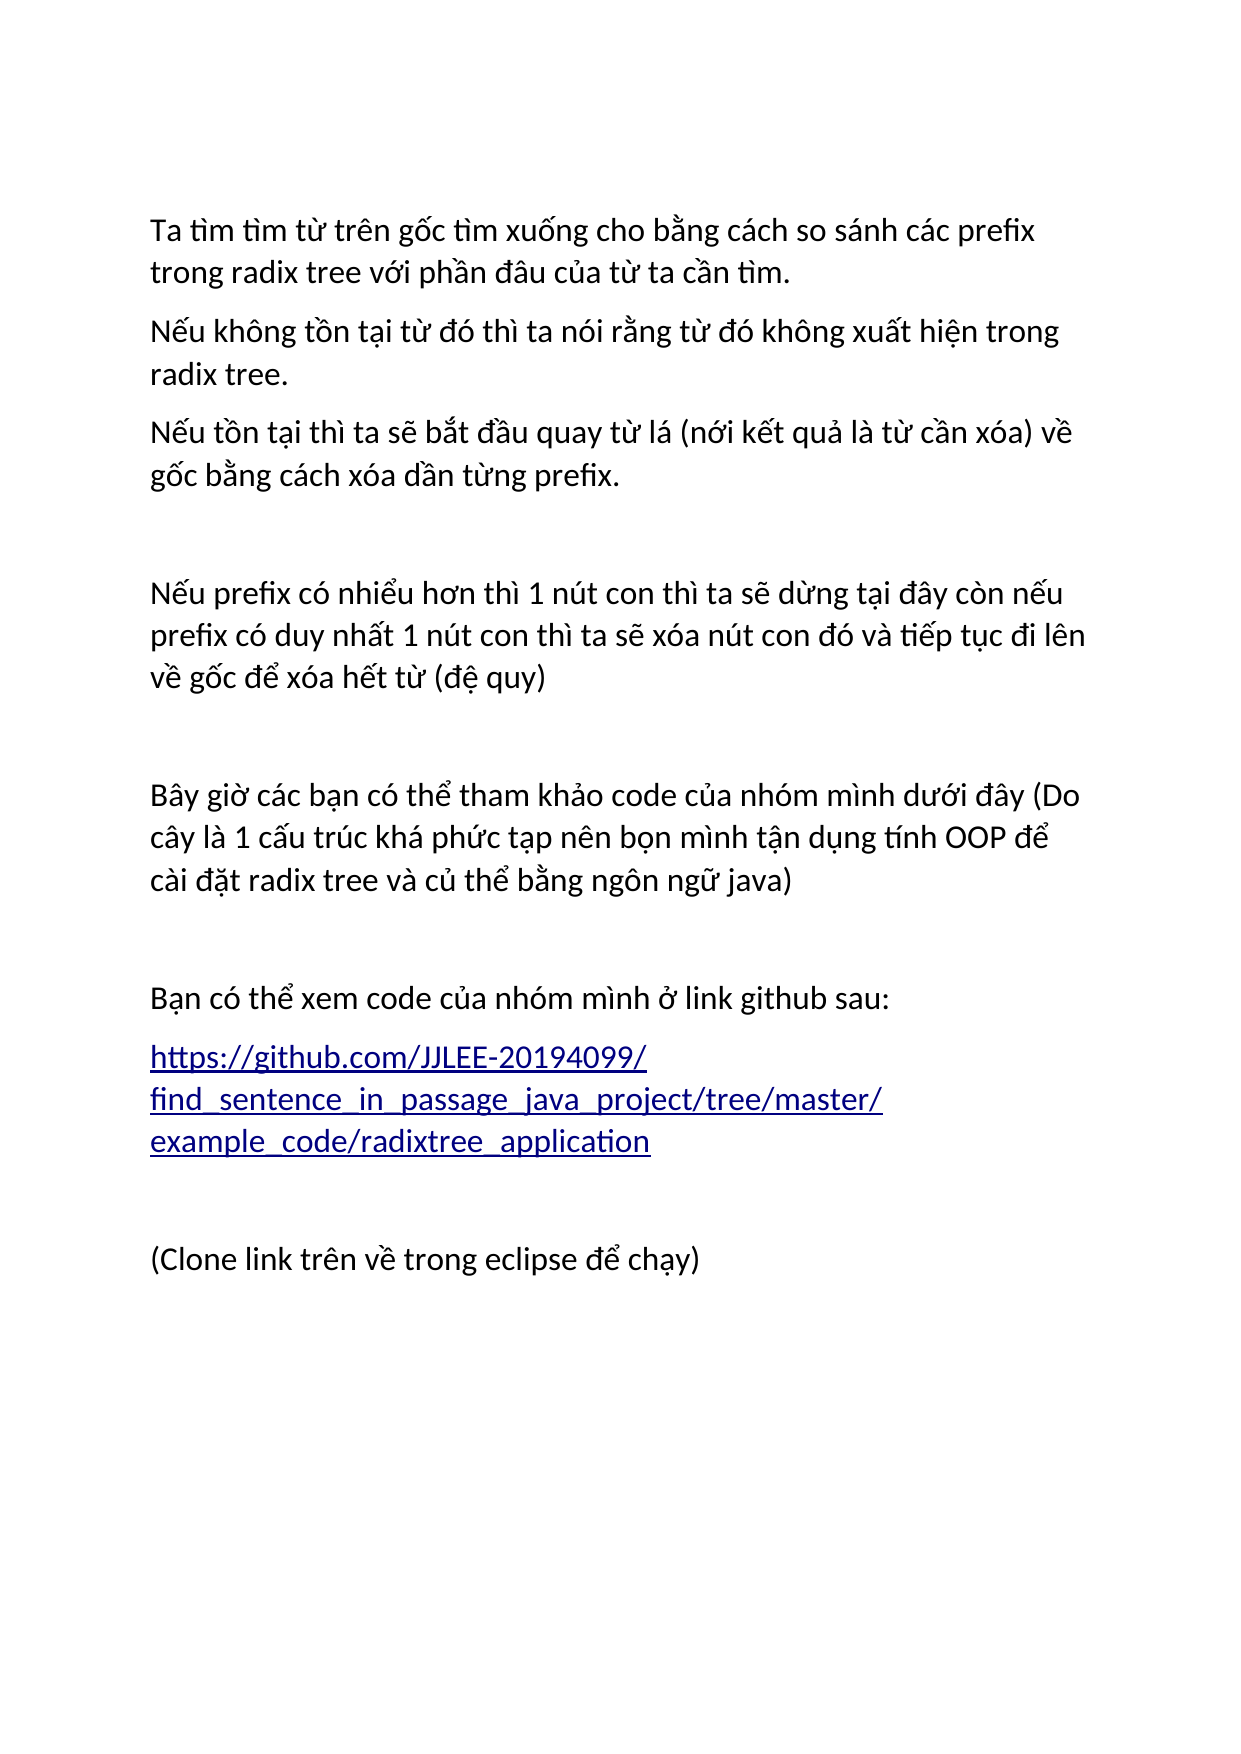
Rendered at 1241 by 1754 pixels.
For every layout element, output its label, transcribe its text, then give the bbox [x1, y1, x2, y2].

text Nếu không tồn tại từ đó thì ta nói rằng từ đó không xuất hiện trong radix tree. [150, 310, 1090, 393]
text Ta tìm tìm từ trên gốc tìm xuống cho bằng cách so sánh các prefix trong radix tree với phần đâu của từ ta cần tìm. [150, 209, 1090, 292]
text https://github.com/JJLEE-20194099/find_sentence_in_passage_java_project/tree/master/example_code/radixtree_application [150, 1036, 1090, 1161]
text (Clone link trên về trong eclipse để chạy) [150, 1238, 1090, 1279]
text Bây giờ các bạn có thể tham khảo code của nhóm mình dưới đây (Do cây là 1 cấu trúc khá phức tạp nên bọn mình tận dụng tính OOP để cài đặt radix tree và củ thể bằng ngôn ngữ java) [150, 774, 1090, 899]
text Nếu tồn tại thì ta sẽ bắt đầu quay từ lá (nới kết quả là từ cần xóa) về gốc bằng cách xóa dần từng prefix. [150, 411, 1090, 494]
text Bạn có thể xem code của nhóm mình ở link github sau: [150, 977, 1090, 1017]
text Nếu prefix có nhiểu hơn thì 1 nút con thì ta sẽ dừng tại đây còn nếu prefix có duy nhất 1 nút con thì ta sẽ xóa nút con đó và tiếp tục đi lên về gốc để xóa hết từ (đệ quy) [150, 572, 1090, 697]
